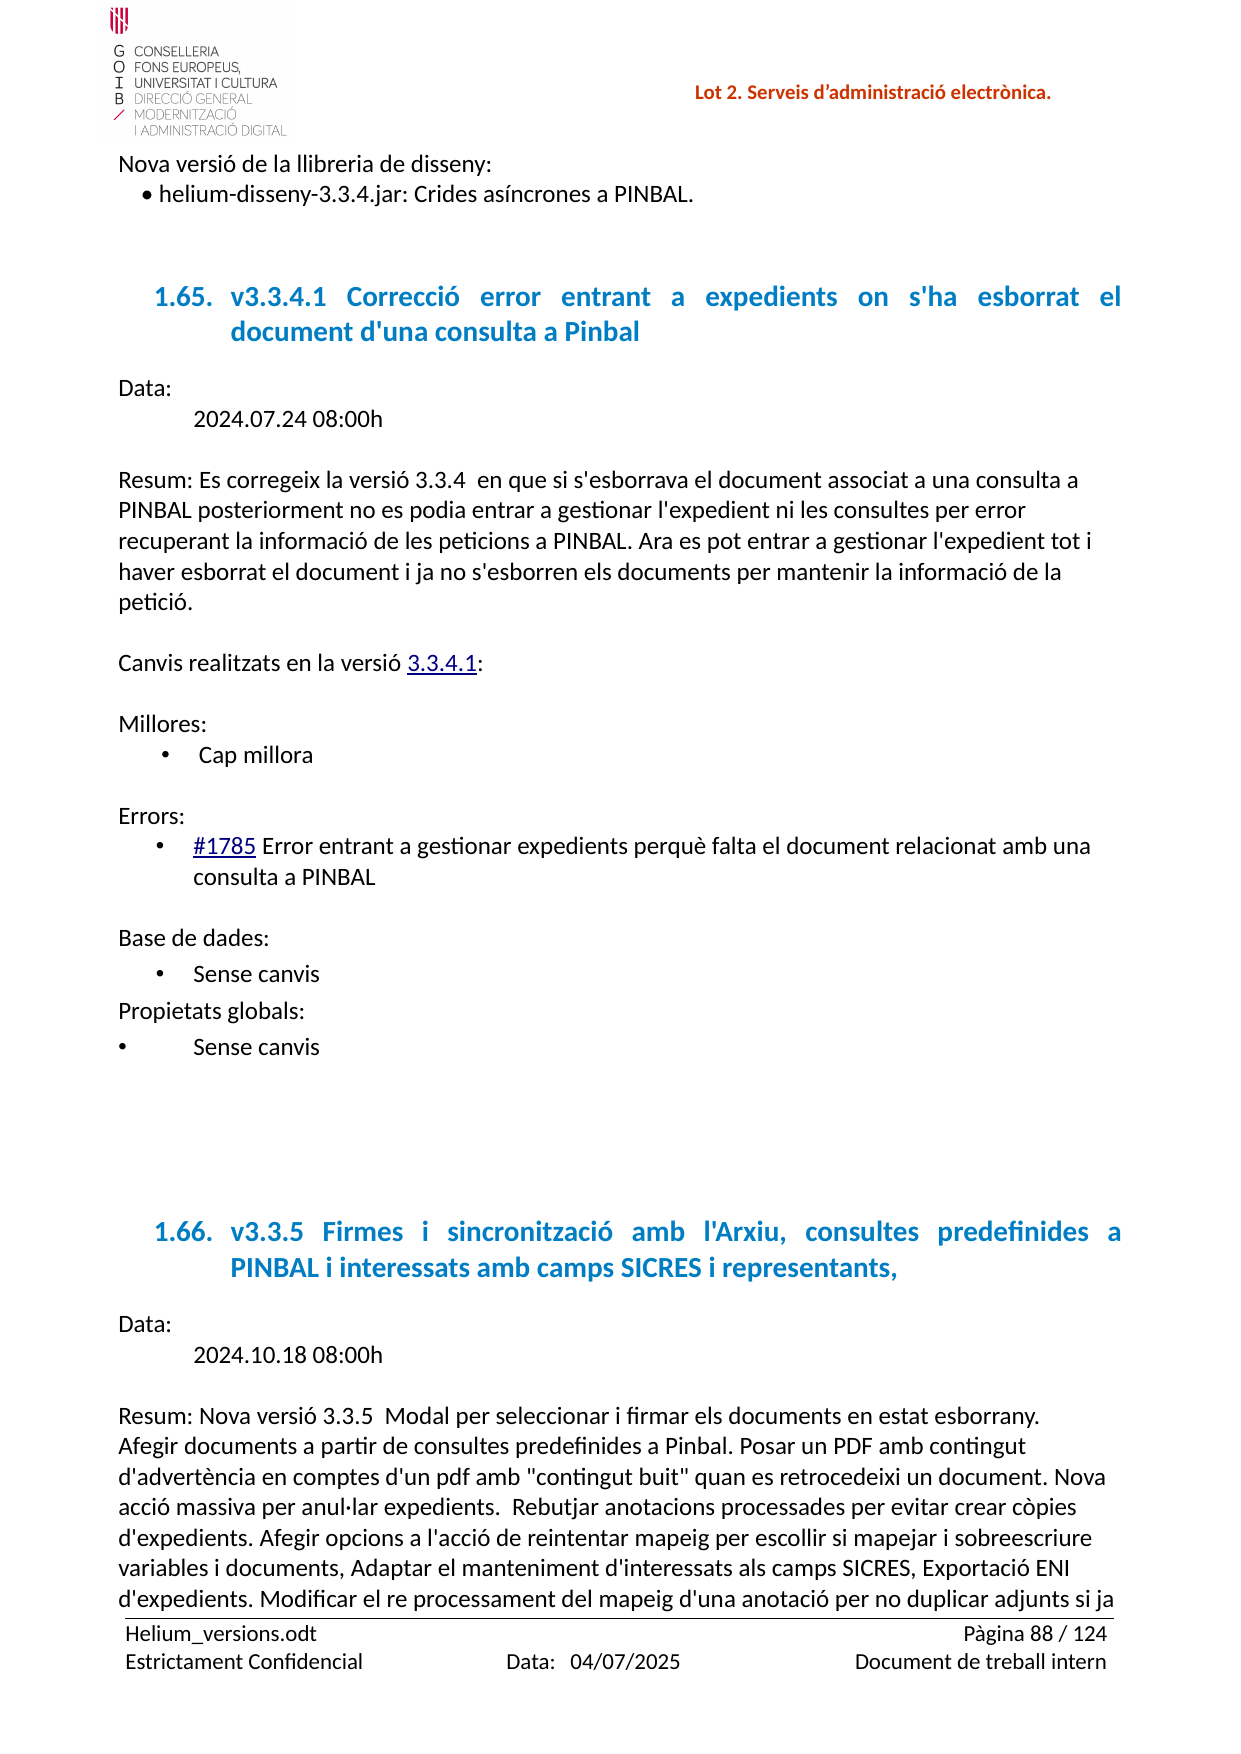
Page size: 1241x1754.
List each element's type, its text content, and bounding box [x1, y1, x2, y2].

text Canvis realitzats en la versió 3.3.4.1: [118, 647, 1122, 678]
text Millores: [118, 708, 1122, 739]
text 2024.07.24 08:00h [118, 403, 1122, 434]
text Data: [118, 1308, 1122, 1339]
list Sense canvis [118, 1031, 1122, 1062]
text Propietats globals: [118, 995, 1122, 1025]
text 2024.10.18 08:00h [118, 1339, 1122, 1369]
text Resum: Es corregeix la versió 3.3.4 en que si s'esborrava el document associat a una consulta a PINBAL posteriorment no es podia entrar a gestionar l'expedient ni les consultes per error recuperant la informació de les peticions a PINBAL. Ara es pot entrar a gestionar l'expedient tot i haver esborrat el document i ja no s'esborren els documents per mantenir la informació de la petició. [118, 464, 1122, 617]
text Errors: [118, 800, 1122, 830]
text Base de dades: [118, 922, 1122, 952]
picture [100, 0, 297, 144]
list #1785 Error entrant a gestionar expedients perquè falta el document relacionat amb una consulta a PINBAL [156, 830, 1122, 891]
text Resum: Nova versió 3.3.5 Modal per seleccionar i firmar els documents en estat esborrany. Afegir documents a partir de consultes predefinides a Pinbal. Posar un PDF amb contingut d'advertència en comptes d'un pdf amb "contingut buit" quan es retrocedeixi un document. Nova acció massiva per anul·lar expedients. Rebutjar anotacions processades per evitar crear còpies d'expedients. Afegir opcions a l'acció de reintentar mapeig per escollir si mapejar i sobreescriure variables i documents, Adaptar el manteniment d'interessats als camps SICRES, Exportació ENI d'expedients. Modificar el re processament del mapeig d'una anotació per no duplicar adjunts si ja [118, 1400, 1122, 1614]
list Sense canvis [156, 958, 1122, 989]
text Data: [118, 373, 1122, 403]
text Nova versió de la llibreria de disseny: • helium-disseny-3.3.4.jar: Crides asíncrones a PINBAL. [118, 148, 1122, 209]
subtitle v3.3.5 Firmes i sincronització amb l'Arxiu, consultes predefinides a PINBAL i interessats amb camps SICRES i representants, [153, 1213, 1122, 1285]
list Cap millora [161, 739, 1122, 769]
subtitle v3.3.4.1 Correcció error entrant a expedients on s'ha esborrat el document d'una consulta a Pinbal [153, 278, 1122, 349]
